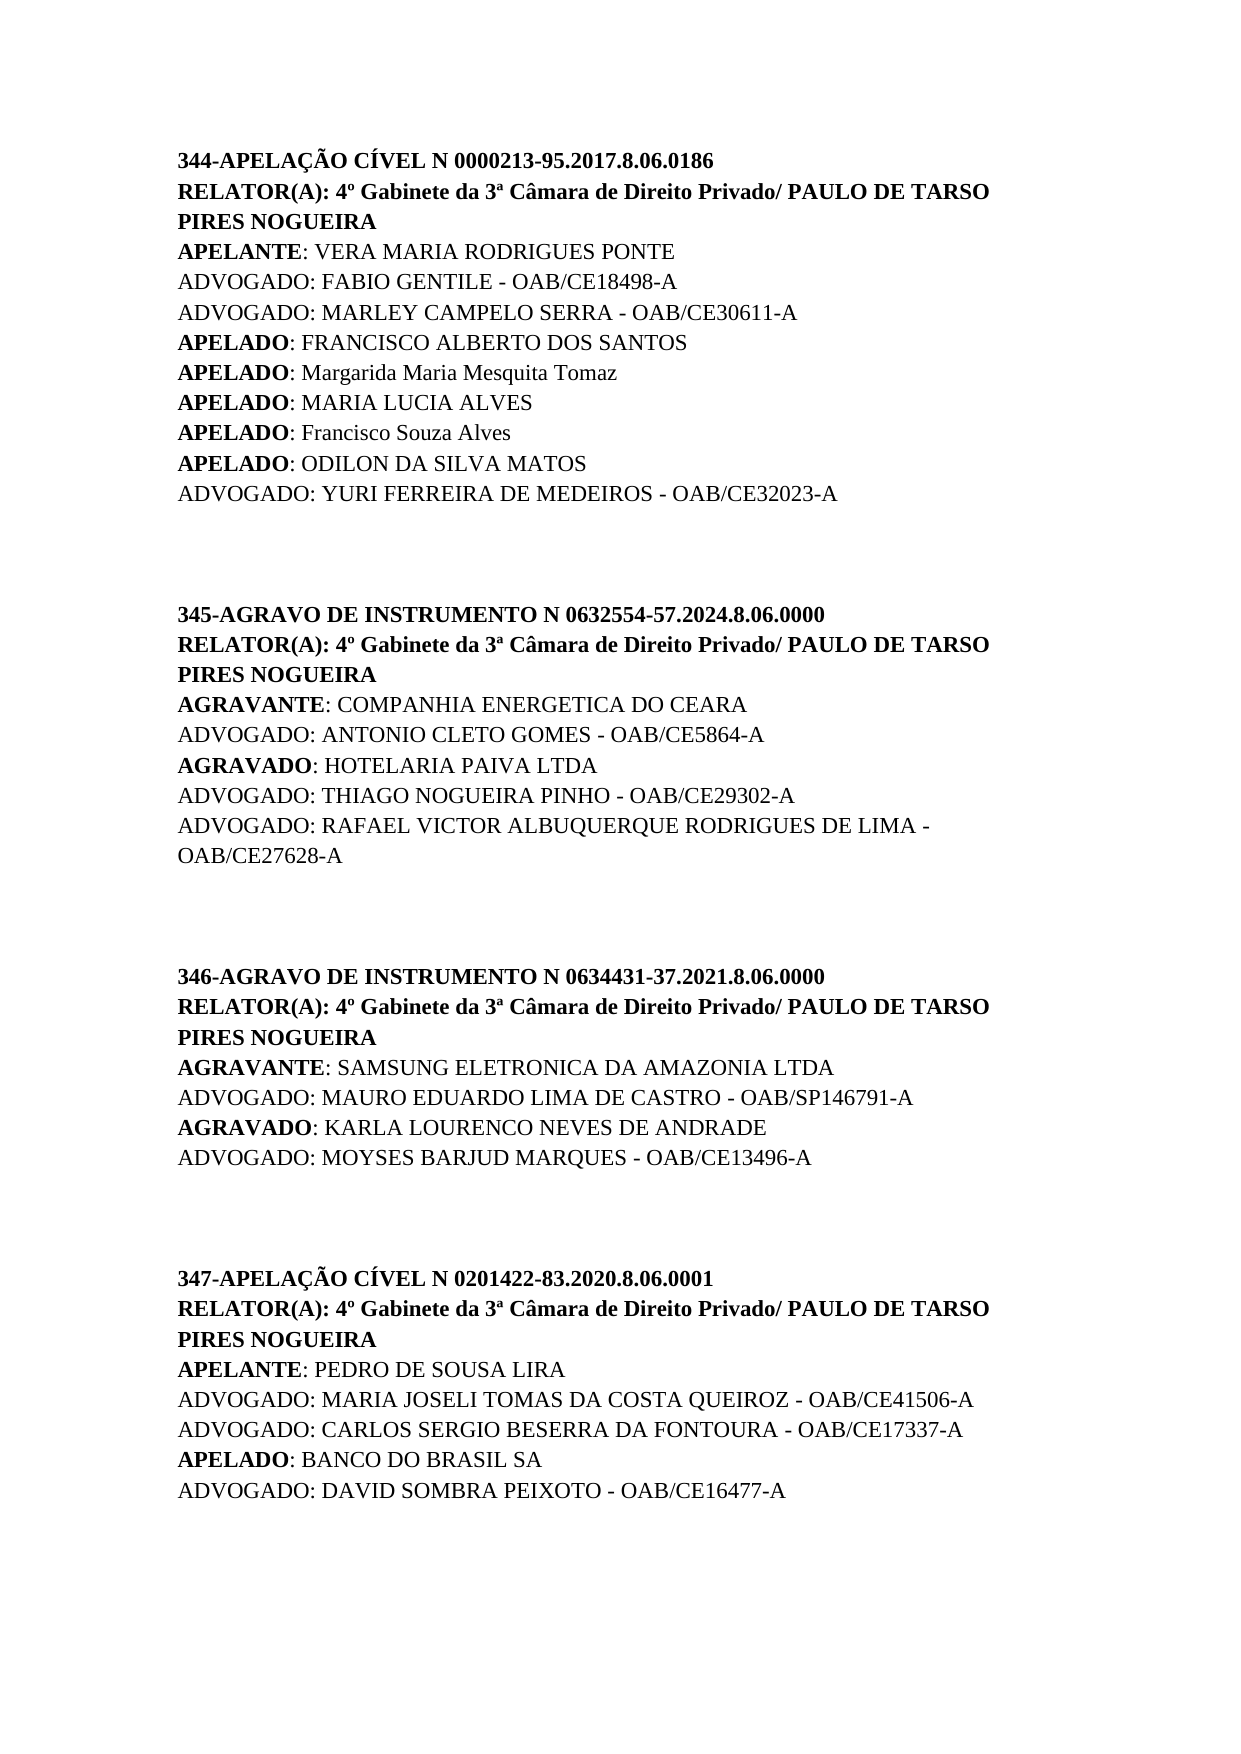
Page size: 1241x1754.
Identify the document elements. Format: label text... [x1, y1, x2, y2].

text 344-APELAÇÃO CÍVEL N 0000213-95.2017.8.06.0186 RELATOR(A): 4º Gabinete da 3ª Câmara de Direito Privado/ PAULO DE TARSO PIRES NOGUEIRA APELANTE: VERA MARIA RODRIGUES PONTE ADVOGADO: FABIO GENTILE - OAB/CE18498-A ADVOGADO: MARLEY CAMPELO SERRA - OAB/CE30611-A APELADO: FRANCISCO ALBERTO DOS SANTOS APELADO: Margarida Maria Mesquita Tomaz APELADO: MARIA LUCIA ALVES APELADO: Francisco Souza Alves APELADO: ODILON DA SILVA MATOS ADVOGADO: YURI FERREIRA DE MEDEIROS - OAB/CE32023-A 345-AGRAVO DE INSTRUMENTO N 0632554-57.2024.8.06.0000 RELATOR(A): 4º Gabinete da 3ª Câmara de Direito Privado/ PAULO DE TARSO PIRES NOGUEIRA AGRAVANTE: COMPANHIA ENERGETICA DO CEARA ADVOGADO: ANTONIO CLETO GOMES - OAB/CE5864-A AGRAVADO: HOTELARIA PAIVA LTDA ADVOGADO: THIAGO NOGUEIRA PINHO - OAB/CE29302-A ADVOGADO: RAFAEL VICTOR ALBUQUERQUE RODRIGUES DE LIMA - OAB/CE27628-A 346-AGRAVO DE INSTRUMENTO N 0634431-37.2021.8.06.0000 RELATOR(A): 4º Gabinete da 3ª Câmara de Direito Privado/ PAULO DE TARSO PIRES NOGUEIRA AGRAVANTE: SAMSUNG ELETRONICA DA AMAZONIA LTDA ADVOGADO: MAURO EDUARDO LIMA DE CASTRO - OAB/SP146791-A AGRAVADO: KARLA LOURENCO NEVES DE ANDRADE ADVOGADO: MOYSES BARJUD MARQUES - OAB/CE13496-A 347-APELAÇÃO CÍVEL N 0201422-83.2020.8.06.0001 RELATOR(A): 4º Gabinete da 3ª Câmara de Direito Privado/ PAULO DE TARSO PIRES NOGUEIRA APELANTE: PEDRO DE SOUSA LIRA ADVOGADO: MARIA JOSELI TOMAS DA COSTA QUEIROZ - OAB/CE41506-A ADVOGADO: CARLOS SERGIO BESERRA DA FONTOURA - OAB/CE17337-A APELADO: BANCO DO BRASIL SA ADVOGADO: DAVID SOMBRA PEIXOTO - OAB/CE16477-A [177, 148, 1063, 1594]
